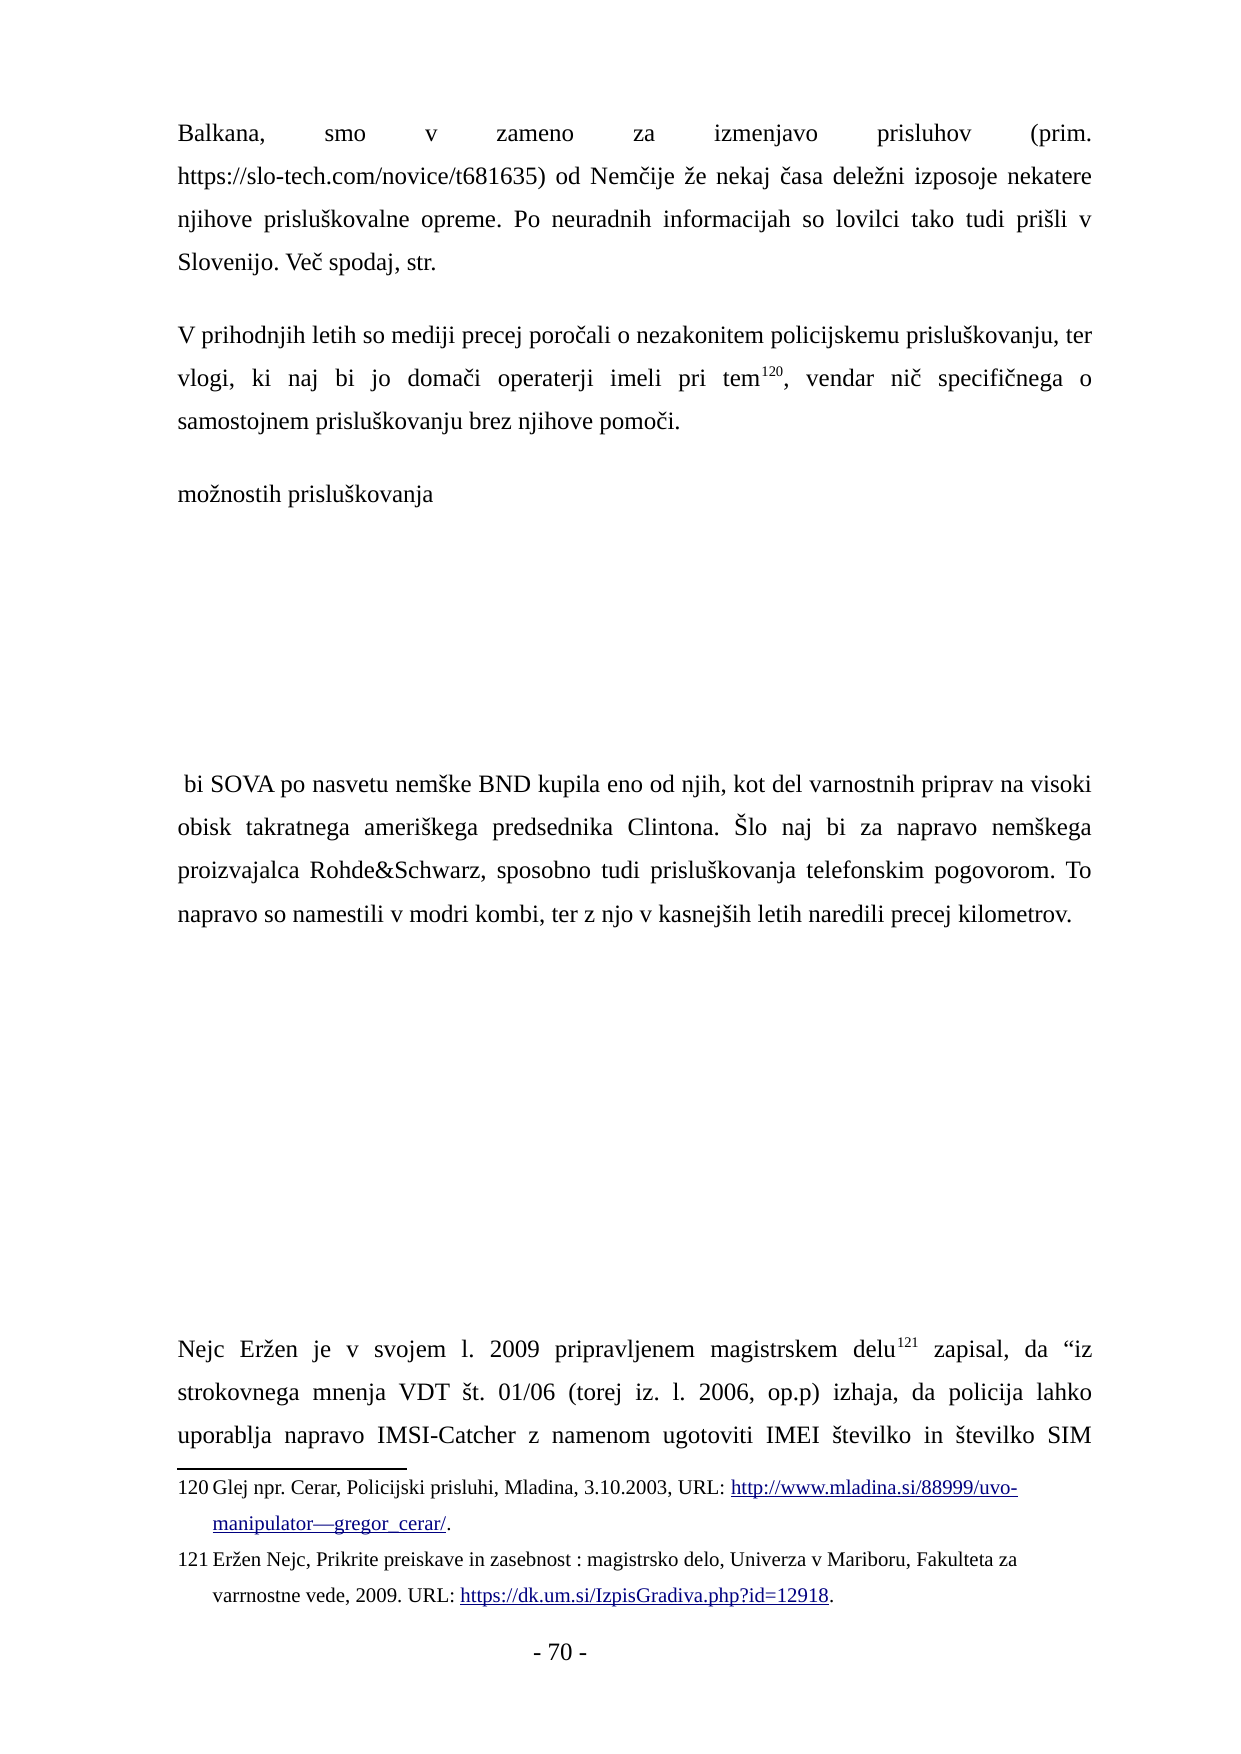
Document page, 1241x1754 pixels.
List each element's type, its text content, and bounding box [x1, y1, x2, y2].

text Nejc Eržen je v svojem l. 2009 pripravljenem magistrskem delu zapisal, da “iz strokovnega mnenja VDT št. 01/06 (torej iz. l. 2006, op.p) izhaja, da policija lahko uporablja napravo IMSI-Catcher z namenom ugotoviti IMEI številko in številko SIM [177, 1334, 1093, 1449]
text možnostih prisluškovanja [177, 479, 1093, 508]
text Glej npr. Cerar, Policijski prisluhi, Mladina, 3.10.2003, URL: http://www.mladina.si/88999/uvo-manipulator—gregor_cerar/. [177, 1475, 1093, 1535]
text bi SOVA po nasvetu nemške BND kupila eno od njih, kot del varnostnih priprav na visoki obisk takratnega ameriškega predsednika Clintona. Šlo naj bi za napravo nemškega proizvajalca Rohde&Schwarz, sposobno tudi prisluškovanja telefonskim pogovorom. To napravo so namestili v modri kombi, ter z njo v kasnejših letih naredili precej kilometrov. [177, 769, 1093, 927]
text Eržen Nejc, Prikrite preiskave in zasebnost : magistrsko delo, Univerza v Mariboru, Fakulteta za varrnostne vede, 2009. URL: https://dk.um.si/IzpisGradiva.php?id=12918. [177, 1547, 1093, 1607]
text Balkana, smo v zameno za izmenjavo prisluhov (prim. https://slo-tech.com/novice/t681635) od Nemčije že nekaj časa deležni izposoje nekatere njihove prisluškovalne opreme. Po neuradnih informacijah so lovilci tako tudi prišli v Slovenijo. Več spodaj, str. [177, 118, 1093, 276]
text V prihodnjih letih so mediji precej poročali o nezakonitem policijskemu prisluškovanju, ter vlogi, ki naj bi jo domači operaterji imeli pri tem, vendar nič specifičnega o samostojnem prisluškovanju brez njihove pomoči. [177, 320, 1093, 435]
